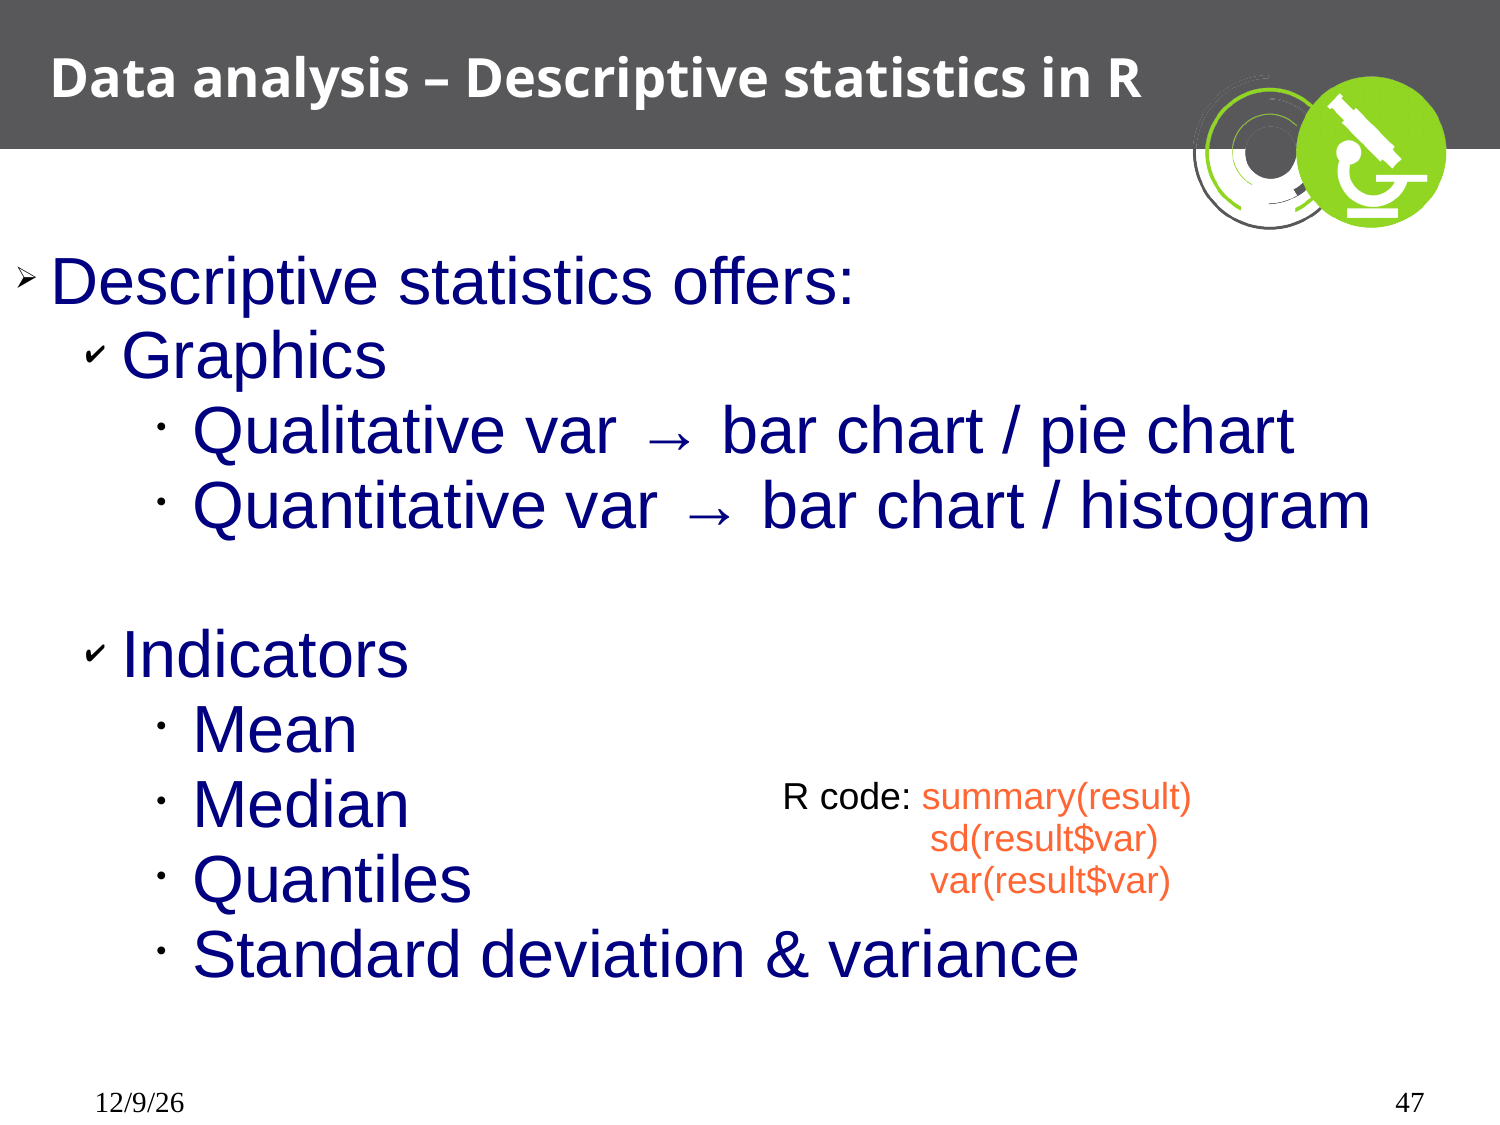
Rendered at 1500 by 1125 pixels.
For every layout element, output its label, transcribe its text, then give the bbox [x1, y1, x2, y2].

text_box Descriptive statistics offers: Graphics Qualitative var → bar chart / pie chart Quantitative var → bar chart / histogram Indicators Mean Median Quantiles Standard deviation & variance [0, 236, 1406, 1125]
picture [1188, 69, 1453, 236]
text_box R code: summary(result) sd(result$var) var(result$var) [767, 767, 1208, 909]
title Data analysis – Descriptive statistics in R [0, 0, 1193, 154]
